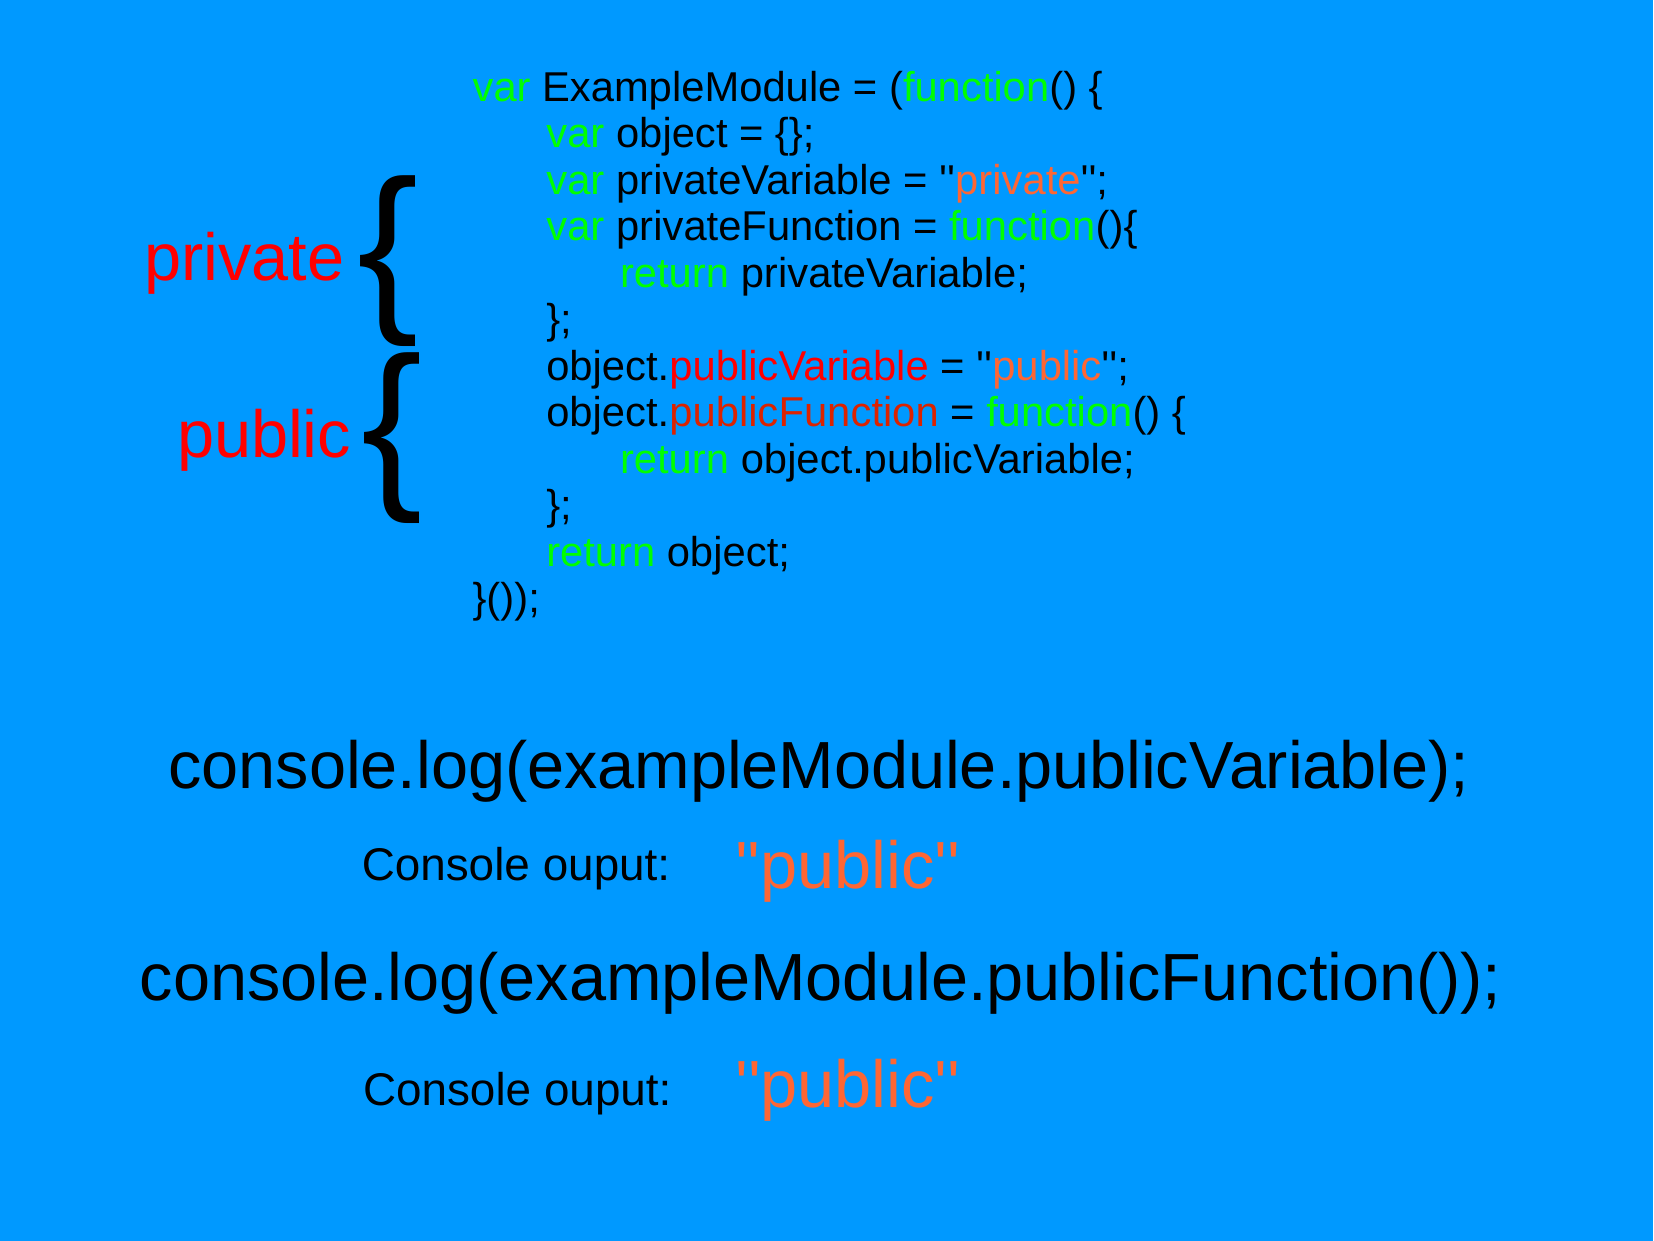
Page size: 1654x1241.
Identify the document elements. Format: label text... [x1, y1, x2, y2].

text_box private [129, 212, 342, 302]
text_box var ExampleModule = (function() { var object = {}; var privateVariable = ''private''; var privateFunction = function(){ return privateVariable; }; object.publicVariable = ''public''; object.publicFunction = function() { return object.publicVariable; }; return object; }()); [472, 59, 1266, 626]
text_box { [346, 312, 438, 532]
text_box Console ouput: [347, 832, 686, 898]
text_box { [342, 135, 434, 355]
text_box Console ouput: [348, 1056, 687, 1123]
text_box public [162, 389, 346, 479]
text_box console.log(exampleModule.publicFunction()); [125, 933, 1522, 1023]
text_box console.log(exampleModule.publicVariable); [153, 720, 1487, 810]
text_box ''public'' [720, 1039, 976, 1129]
text_box ''public'' [720, 820, 976, 910]
